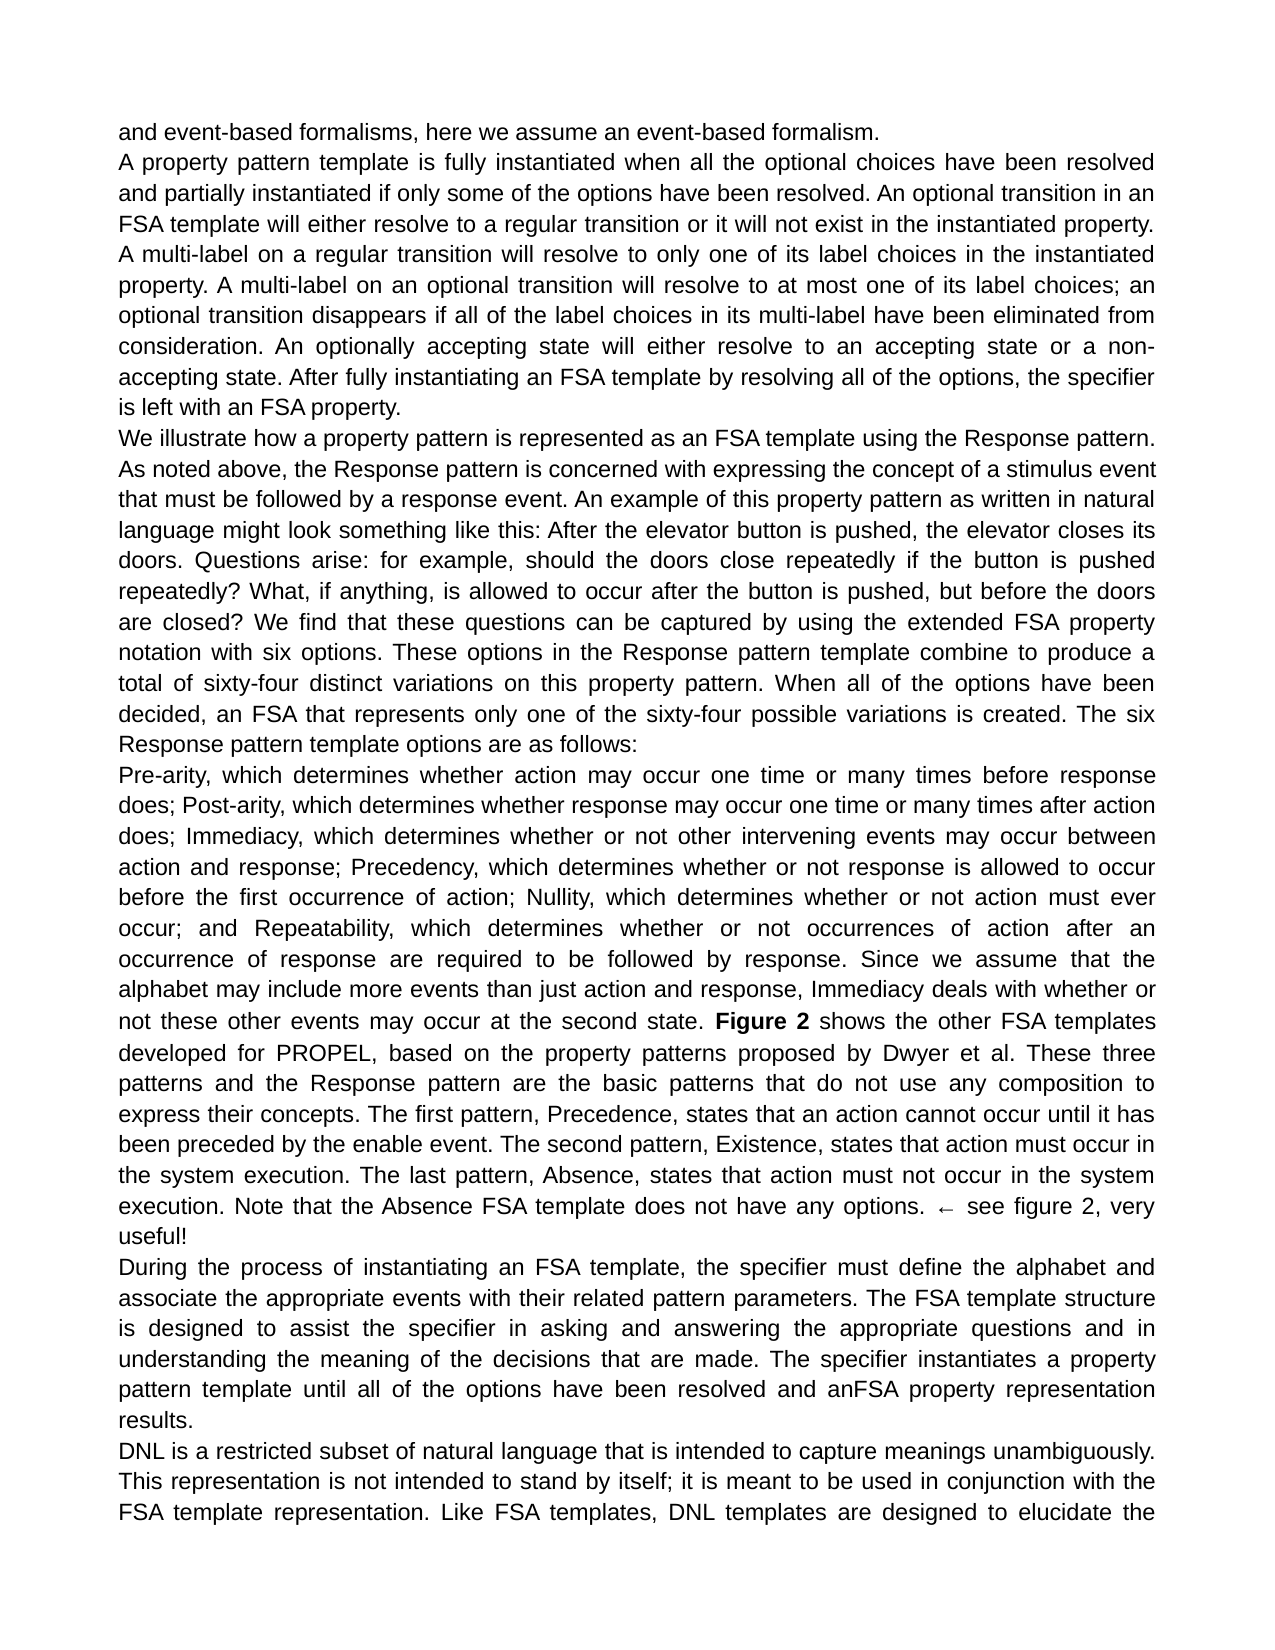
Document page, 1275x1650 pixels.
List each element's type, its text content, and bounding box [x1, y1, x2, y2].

text A property pattern template is fully instantiated when all the optional choices have been resolved and partially instantiated if only some of the options have been resolved. An optional transition in an FSA template will either resolve to a regular transition or it will not exist in the instantiated property. A multi-label on a regular transition will resolve to only one of its label choices in the instantiated property. A multi-label on an optional transition will resolve to at most one of its label choices; an optional transition disappears if all of the label choices in its multi-label have been eliminated from consideration. An optionally accepting state will either resolve to an accepting state or a non-accepting state. After fully instantiating an FSA template by resolving all of the options, the specifier is left with an FSA property. [118, 149, 1157, 421]
text DNL is a restricted subset of natural language that is intended to capture meanings unambiguously. This representation is not intended to stand by itself; it is meant to be used in conjunction with the FSA template representation. Like FSA templates, DNL templates are designed to elucidate the [118, 1437, 1157, 1525]
text During the process of instantiating an FSA template, the specifier must define the alphabet and associate the appropriate events with their related pattern parameters. The FSA template structure is designed to assist the specifier in asking and answering the appropriate questions and in understanding the meaning of the decisions that are made. The specifier instantiates a property pattern template until all of the options have been resolved and anFSA property representation results. [118, 1253, 1157, 1433]
text and event-based formalisms, here we assume an event-based formalism. [118, 118, 1157, 145]
text We illustrate how a property pattern is represented as an FSA template using the Response pattern. As noted above, the Response pattern is concerned with expressing the concept of a stimulus event that must be followed by a response event. An example of this property pattern as written in natural language might look something like this: After the elevator button is pushed, the elevator closes its doors. Questions arise: for example, should the doors close repeatedly if the button is pushed repeatedly? What, if anything, is allowed to occur after the button is pushed, but before the doors are closed? We find that these questions can be captured by using the extended FSA property notation with six options. These options in the Response pattern template combine to produce a total of sixty-four distinct variations on this property pattern. When all of the options have been decided, an FSA that represents only one of the sixty-four possible variations is created. The six Response pattern template options are as follows: [118, 424, 1157, 757]
text Pre-arity, which determines whether action may occur one time or many times before response does; Post-arity, which determines whether response may occur one time or many times after action does; Immediacy, which determines whether or not other intervening events may occur between action and response; Precedency, which determines whether or not response is allowed to occur before the first occurrence of action; Nullity, which determines whether or not action must ever occur; and Repeatability, which determines whether or not occurrences of action after an occurrence of response are required to be followed by response. Since we assume that the alphabet may include more events than just action and response, Immediacy deals with whether or not these other events may occur at the second state. Figure 2 shows the other FSA templates developed for PROPEL, based on the property patterns proposed by Dwyer et al. These three patterns and the Response pattern are the basic patterns that do not use any composition to express their concepts. The first pattern, Precedence, states that an action cannot occur until it has been preceded by the enable event. The second pattern, Existence, states that action must occur in the system execution. The last pattern, Absence, states that action must not occur in the system execution. Note that the Absence FSA template does not have any options. ← see figure 2, very useful! [118, 761, 1157, 1249]
